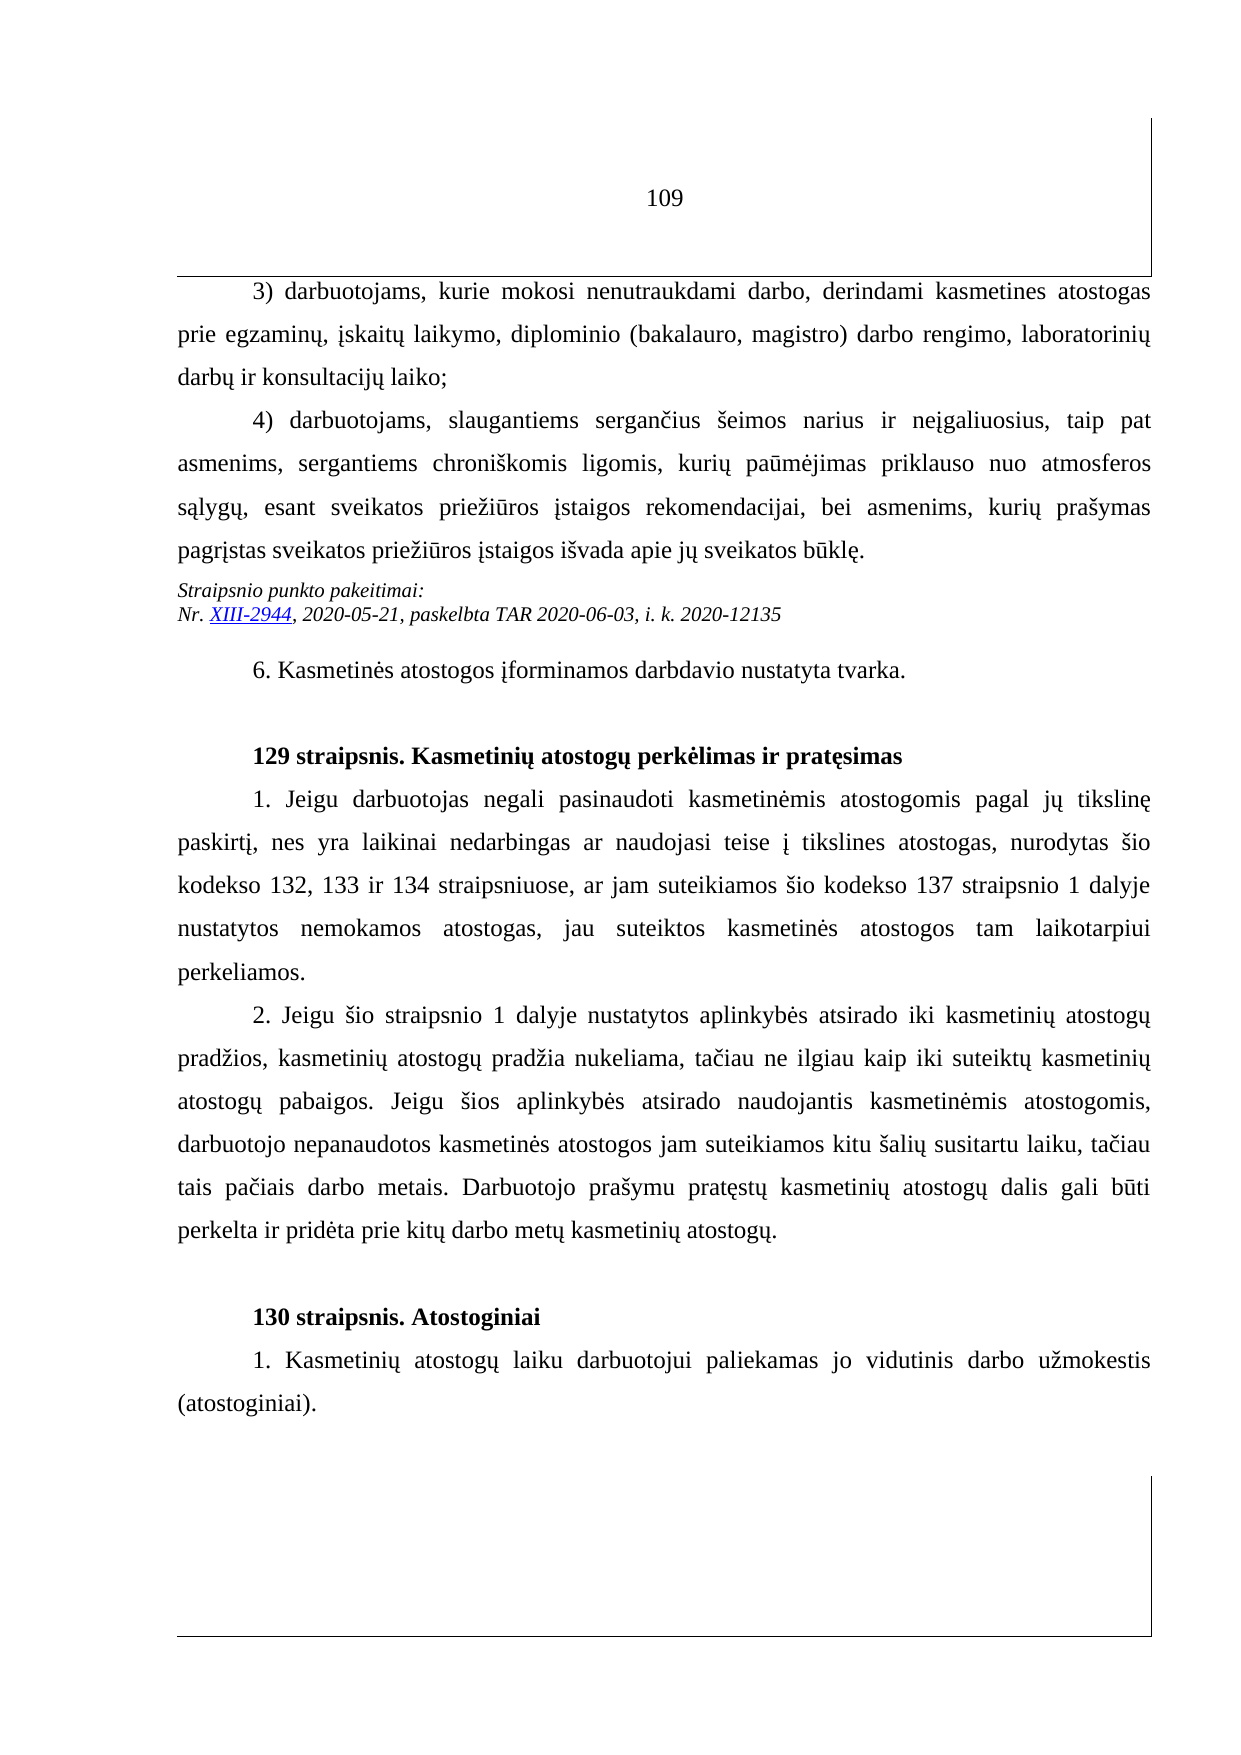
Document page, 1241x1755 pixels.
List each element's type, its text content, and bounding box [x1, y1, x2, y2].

subtitle 129 straipsnis. Kasmetinių atostogų perkėlimas ir pratęsimas [177, 741, 1152, 770]
text Straipsnio punkto pakeitimai: [177, 578, 1152, 602]
text 6. Kasmetinės atostogos įforminamos darbdavio nustatyta tvarka. [177, 655, 1152, 683]
text 3) darbuotojams, kurie mokosi nenutraukdami darbo, derindami kasmetines atostogas prie egzaminų, įskaitų laikymo, diplominio (bakalauro, magistro) darbo rengimo, laboratorinių darbų ir konsultacijų laiko; [177, 276, 1152, 391]
text Nr. XIII-2944, 2020-05-21, paskelbta TAR 2020-06-03, i. k. 2020-12135 [177, 602, 1152, 626]
text 4) darbuotojams, slaugantiems sergančius šeimos narius ir neįgaliuosius, taip pat asmenims, sergantiems chroniškomis ligomis, kurių paūmėjimas priklauso nuo atmosferos sąlygų, esant sveikatos priežiūros įstaigos rekomendacijai, bei asmenims, kurių prašymas pagrįstas sveikatos priežiūros įstaigos išvada apie jų sveikatos būklę. [177, 405, 1152, 563]
text 1. Kasmetinių atostogų laiku darbuotojui paliekamas jo vidutinis darbo užmokestis (atostoginiai). [177, 1345, 1152, 1417]
text 2. Jeigu šio straipsnio 1 dalyje nustatytos aplinkybės atsirado iki kasmetinių atostogų pradžios, kasmetinių atostogų pradžia nukeliama, tačiau ne ilgiau kaip iki suteiktų kasmetinių atostogų pabaigos. Jeigu šios aplinkybės atsirado naudojantis kasmetinėmis atostogomis, darbuotojo nepanaudotos kasmetinės atostogos jam suteikiamos kitu šalių susitartu laiku, tačiau tais pačiais darbo metais. Darbuotojo prašymu pratęstų kasmetinių atostogų dalis gali būti perkelta ir pridėta prie kitų darbo metų kasmetinių atostogų. [177, 1000, 1152, 1244]
text 1. Jeigu darbuotojas negali pasinaudoti kasmetinėmis atostogomis pagal jų tikslinę paskirtį, nes yra laikinai nedarbingas ar naudojasi teise į tikslines atostogas, nurodytas šio kodekso 132, 133 ir 134 straipsniuose, ar jam suteikiamos šio kodekso 137 straipsnio 1 dalyje nustatytos nemokamos atostogas, jau suteiktos kasmetinės atostogos tam laikotarpiui perkeliamos. [177, 784, 1152, 985]
subtitle 130 straipsnis. Atostoginiai [177, 1302, 1152, 1330]
